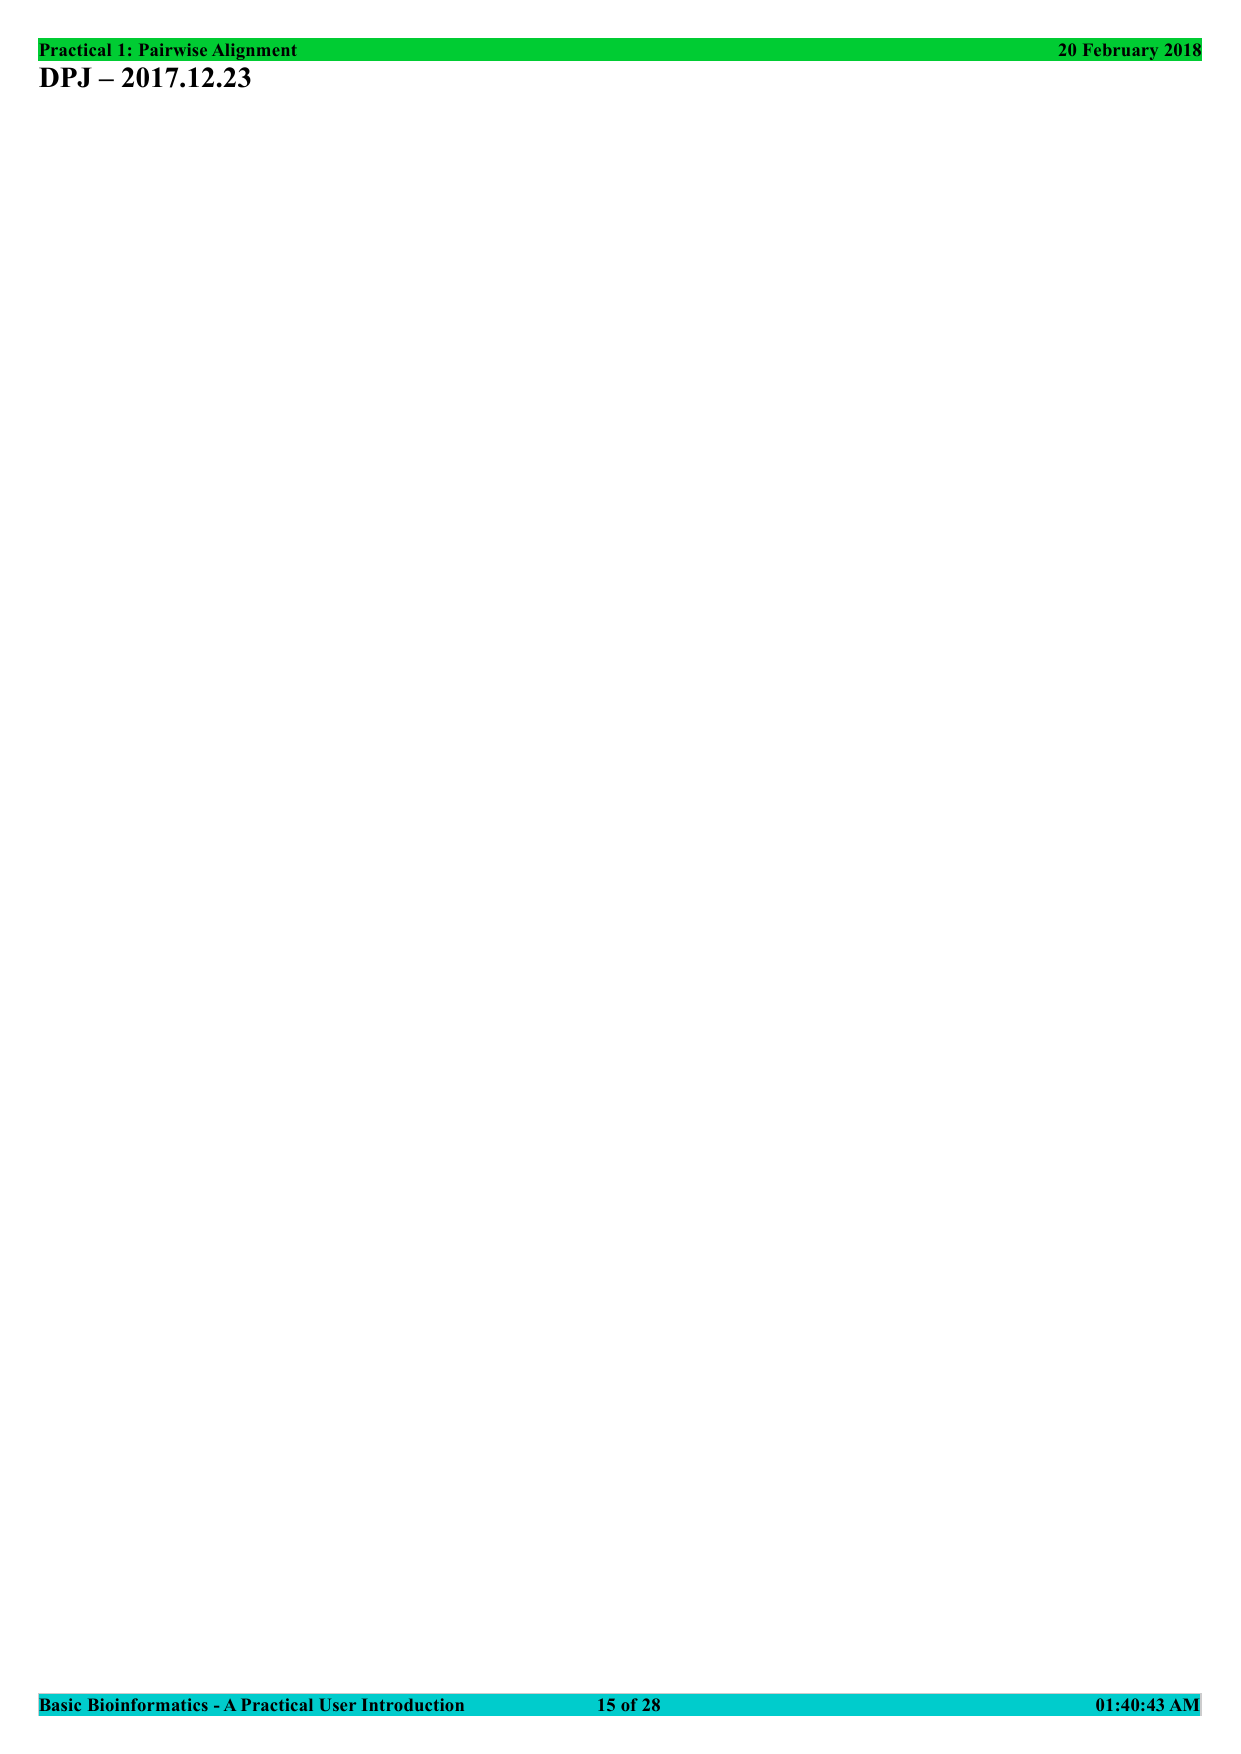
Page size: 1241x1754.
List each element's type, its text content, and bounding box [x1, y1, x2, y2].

text DPJ – 2017.12.23 [38, 61, 1202, 94]
